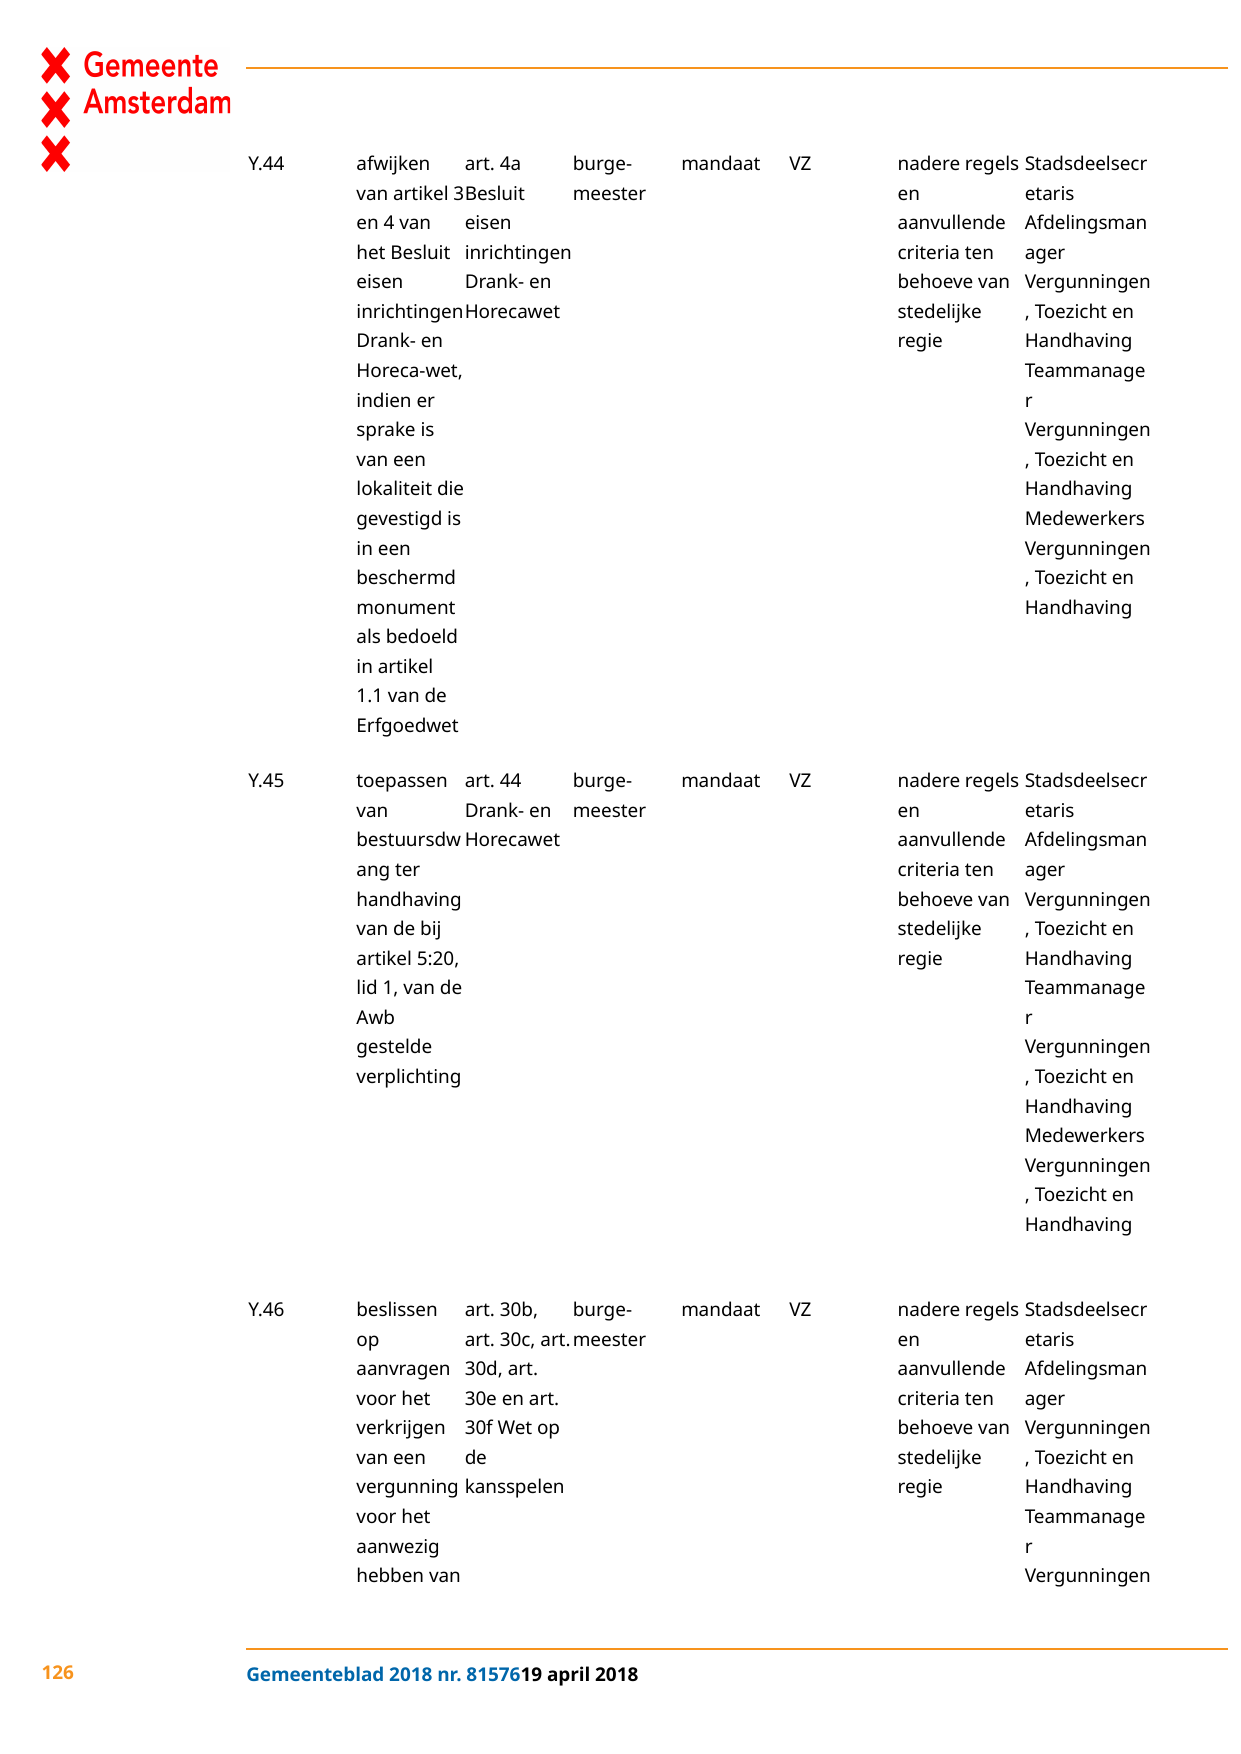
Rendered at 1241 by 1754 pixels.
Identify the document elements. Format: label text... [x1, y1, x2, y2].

table_cell nadere regels en aanvullende criteria ten behoeve van stedelijke regie [898, 121, 1024, 738]
table_cell burge-meester [573, 738, 681, 1267]
table_cell afwijken van artikel 3 en 4 van het Besluit eisen inrichtingen Drank- en Horeca-wet, indien er sprake is van een lokaliteit die gevestigd is in een beschermd monument als bedoeld in artikel 1.1 van de Erfgoedwet [356, 121, 464, 738]
table_cell Stadsdeelsecretaris Afdelingsmanager Vergunningen, Toezicht en Handhaving Teammanager Vergunningen [1025, 1267, 1152, 1588]
table_cell toepassen van bestuursdwang ter handhaving van de bij artikel 5:20, lid 1, van de Awb gestelde verplichting [356, 738, 464, 1267]
table_cell [898, 95, 1024, 121]
table_cell mandaat [681, 738, 789, 1267]
table_cell mandaat [681, 1267, 789, 1588]
table_cell art. 44 Drank- en Horecawet [465, 738, 573, 1267]
table_cell VZ [789, 1267, 897, 1588]
table_cell [681, 95, 789, 121]
picture [41, 47, 231, 172]
table_cell art. 30b, art. 30c, art. 30d, art. 30e en art. 30f Wet op de kansspelen [465, 1267, 573, 1588]
table_cell beslissen op aanvragen voor het verkrijgen van een vergunning voor het aanwezig hebben van [356, 1267, 464, 1588]
table_cell nadere regels en aanvullende criteria ten behoeve van stedelijke regie [898, 738, 1024, 1267]
table_cell Y.45 [248, 738, 356, 1267]
table_cell VZ [789, 121, 897, 738]
table_cell [573, 95, 681, 121]
table_cell mandaat [681, 121, 789, 738]
table_cell [248, 95, 356, 121]
table_cell Stadsdeelsecretaris Afdelingsmanager Vergunningen, Toezicht en Handhaving Teammanager Vergunningen, Toezicht en Handhaving Medewerkers Vergunningen, Toezicht en Handhaving [1025, 121, 1152, 738]
table_cell nadere regels en aanvullende criteria ten behoeve van stedelijke regie [898, 1267, 1024, 1588]
table_cell Y.46 [248, 1267, 356, 1588]
table_cell art. 4a Besluit eisen inrichtingen Drank- en Horecawet [465, 121, 573, 738]
table_cell Y.44 [248, 121, 356, 738]
table_cell VZ [789, 738, 897, 1267]
table_cell [789, 95, 897, 121]
table_cell burge-meester [573, 121, 681, 738]
table_cell [465, 95, 573, 121]
table_cell burge-meester [573, 1267, 681, 1588]
table_cell Stadsdeelsecretaris Afdelingsmanager Vergunningen, Toezicht en Handhaving Teammanager Vergunningen, Toezicht en Handhaving Medewerkers Vergunningen, Toezicht en Handhaving [1025, 738, 1152, 1267]
